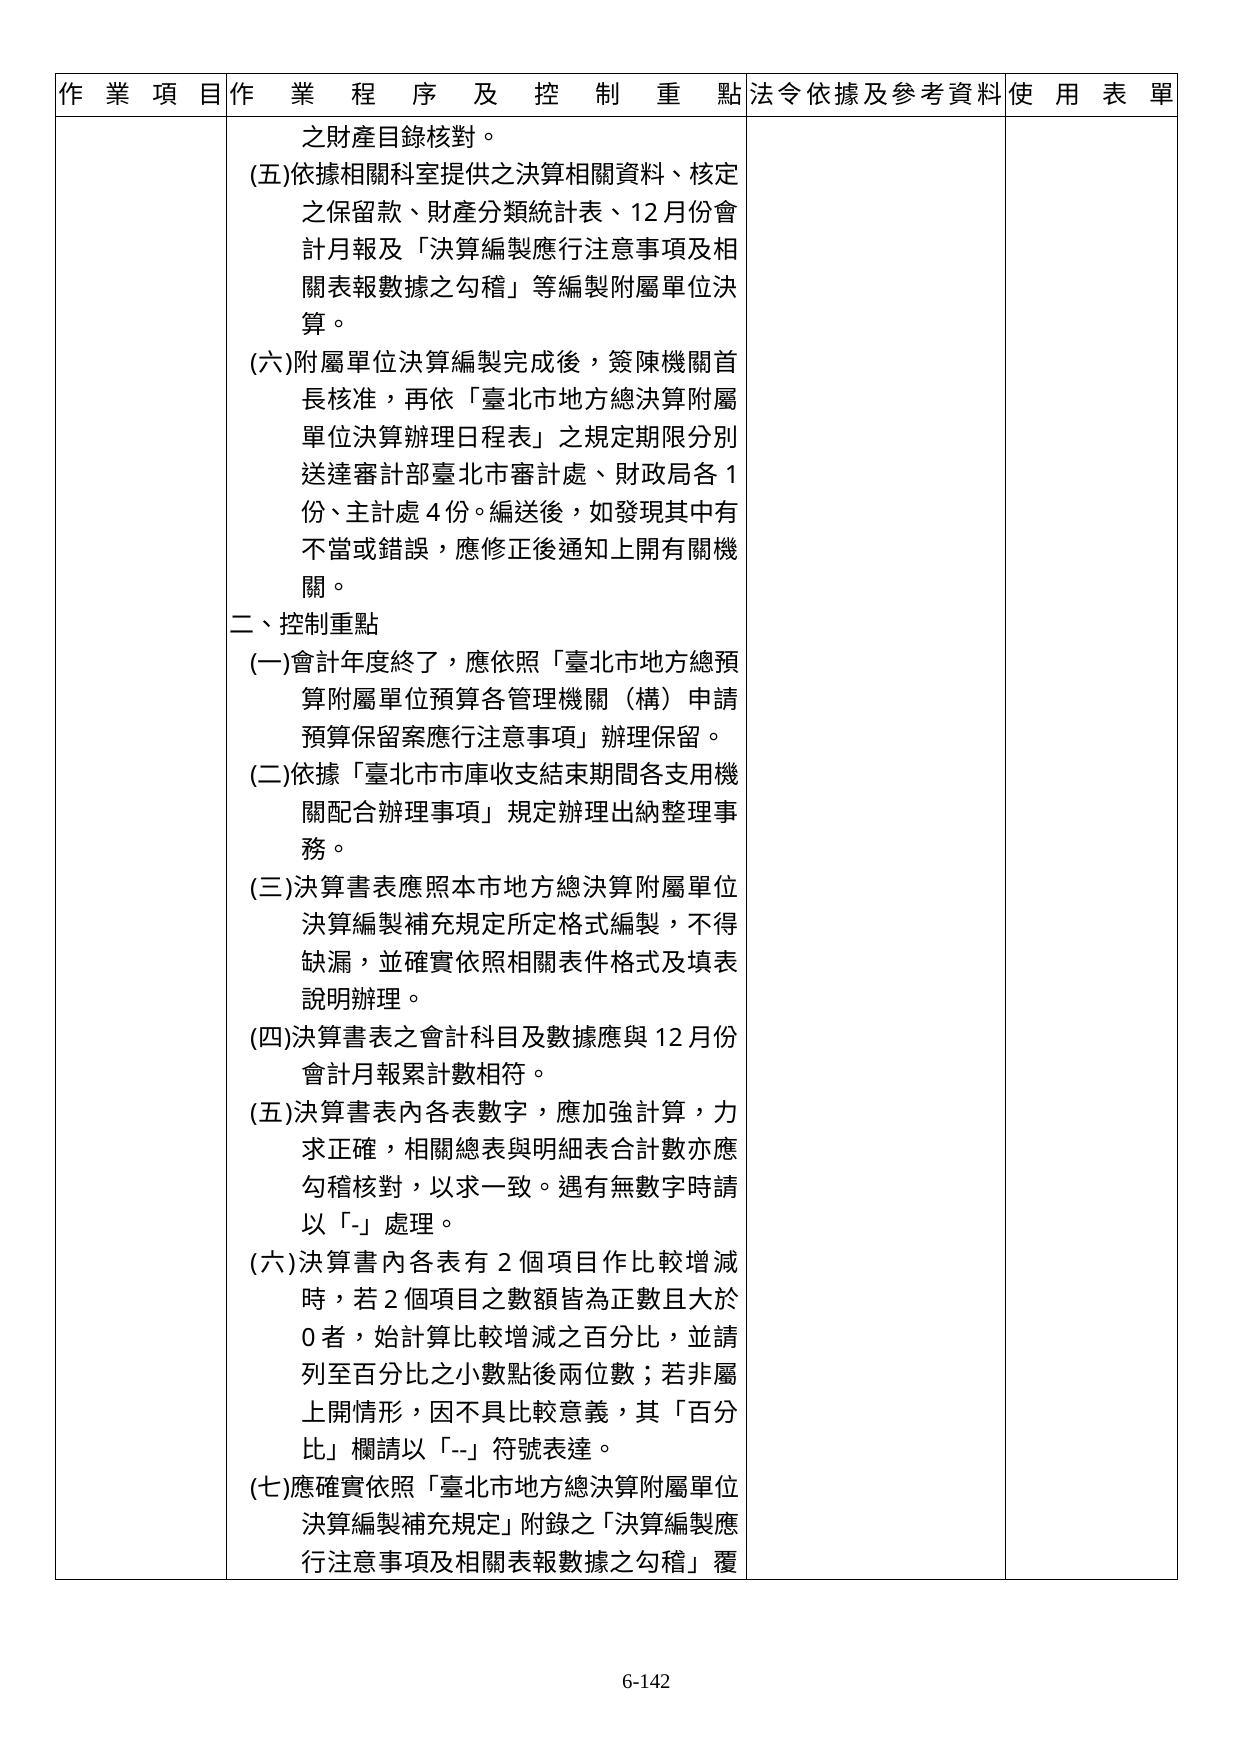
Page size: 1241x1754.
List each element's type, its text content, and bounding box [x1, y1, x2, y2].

table_header 使用表單 [1006, 74, 1177, 116]
table_cell [1006, 117, 1177, 1579]
table_cell 之財產目錄核對。 (五)依據相關科室提供之決算相關資料、核定之保留款、財產分類統計表、12月份會計月報及「決算編製應行注意事項及相關表報數據之勾稽」等編製附屬單位決算。 (六)附屬單位決算編製完成後，簽陳機關首長核准，再依「臺北市地方總決算附屬單位決算辦理日程表」之規定期限分別送達審計部臺北市審計處、財政局各1份、主計處 4份。編送後，如發現其中有不當或錯誤，應修正後通知上開有關機關。 二、控制重點 (一)會計年度終了，應依照「臺北市地方總預算附屬單位預算各管理機關（構）申請預算保留案應行注意事項」辦理保留。 (二)依據「臺北市市庫收支結束期間各支用機關配合辦理事項」規定辦理出納整理事務。 (三)決算書表應照本市地方總決算附屬單位決算編製補充規定所定格式編製，不得缺漏，並確實依照相關表件格式及填表說明辦理。 (四)決算書表之會計科目及數據應與12月份會計月報累計數相符。 (五)決算書表內各表數字，應加強計算，力求正確，相關總表與明細表合計數亦應勾稽核對，以求一致。遇有無數字時請以「-」處理。 (六)決算書內各表有2個項目作比較增減時，若2個項目之數額皆為正數且大於0者，始計算比較增減之百分比，並請列至百分比之小數點後兩位數；若非屬上開情形，因不具比較意義，其「百分比」欄請以「--」符號表達。 (七)應確實依照「臺北市地方總決算附屬單位決算編製補充規定」附錄之「決算編製應行注意事項及相關表報數據之勾稽」覆 [227, 117, 746, 1579]
table_header 作業項目 [56, 74, 226, 116]
table_cell [56, 117, 226, 1579]
table_header 法令依據及參考資料 [747, 74, 1005, 116]
table_cell [747, 117, 1005, 1579]
table_header 作業程序及控制重點 [227, 74, 746, 116]
